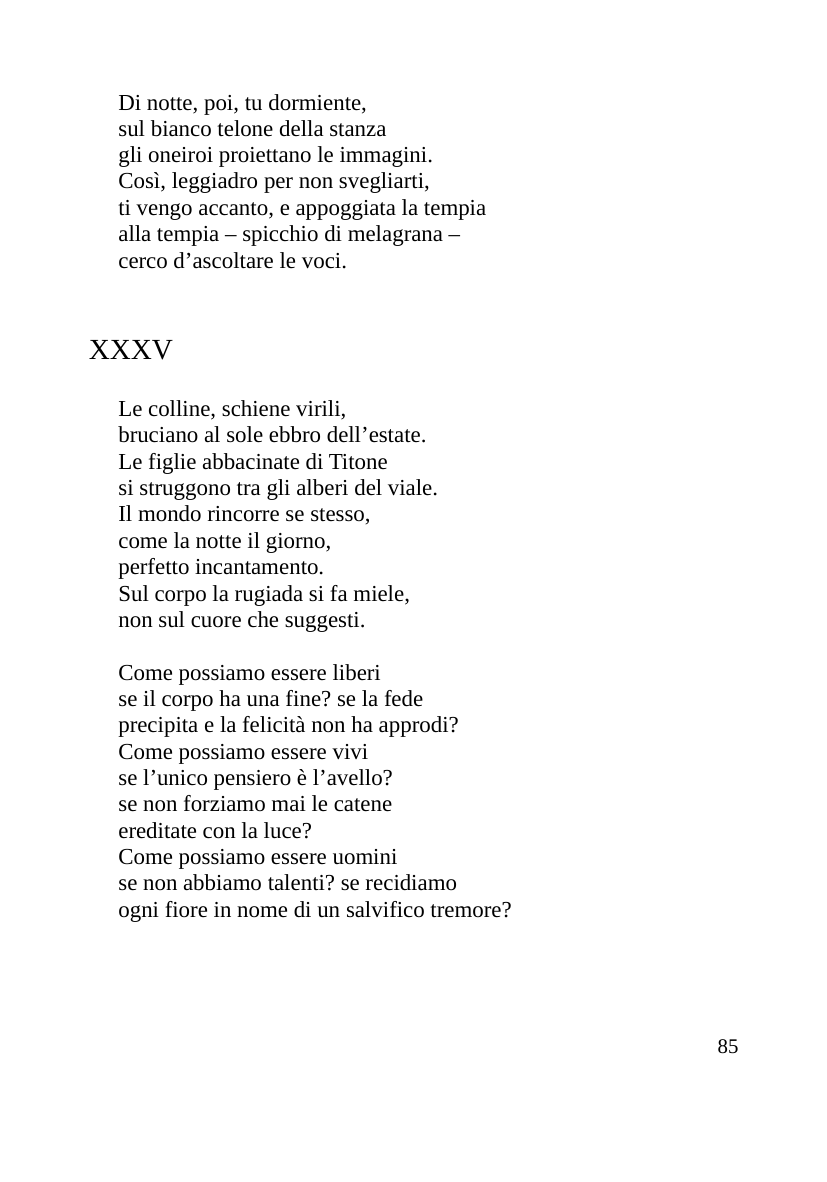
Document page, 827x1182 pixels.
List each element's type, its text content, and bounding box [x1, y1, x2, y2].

text cerco d’ascoltare le voci. [88, 247, 738, 273]
text Il mondo rincorre se stesso, [88, 501, 738, 527]
text XXXV [88, 332, 738, 366]
text se non abbiamo talenti? se recidiamo [88, 869, 738, 896]
text ogni fiore in nome di un salvifico tremore? [88, 896, 738, 922]
text gli oneiroi proiettano le immagini. [88, 141, 738, 168]
text sul bianco telone della stanza [88, 115, 738, 141]
text bruciano al sole ebbro dell’estate. [88, 421, 738, 448]
text se l’unico pensiero è l’avello? [88, 764, 738, 790]
text Le colline, schiene virili, [88, 395, 738, 421]
text Così, leggiadro per non svegliarti, [88, 168, 738, 194]
text precipita e la felicità non ha approdi? [88, 711, 738, 738]
text Come possiamo essere vivi [88, 738, 738, 764]
text perfetto incantamento. [88, 553, 738, 579]
text ti vengo accanto, e appoggiata la tempia [88, 194, 738, 220]
text Le figlie abbacinate di Titone [88, 448, 738, 474]
text se il corpo ha una fine? se la fede [88, 685, 738, 711]
text Come possiamo essere liberi [88, 659, 738, 685]
text come la notte il giorno, [88, 527, 738, 553]
text Sul corpo la rugiada si fa miele, [88, 579, 738, 606]
text ereditate con la luce? [88, 817, 738, 843]
text non sul cuore che suggesti. [88, 606, 738, 632]
text Come possiamo essere uomini [88, 843, 738, 869]
text si struggono tra gli alberi del viale. [88, 474, 738, 501]
text se non forziamo mai le catene [88, 790, 738, 817]
text alla tempia – spicchio di melagrana – [88, 220, 738, 247]
text Di notte, poi, tu dormiente, [88, 88, 738, 115]
